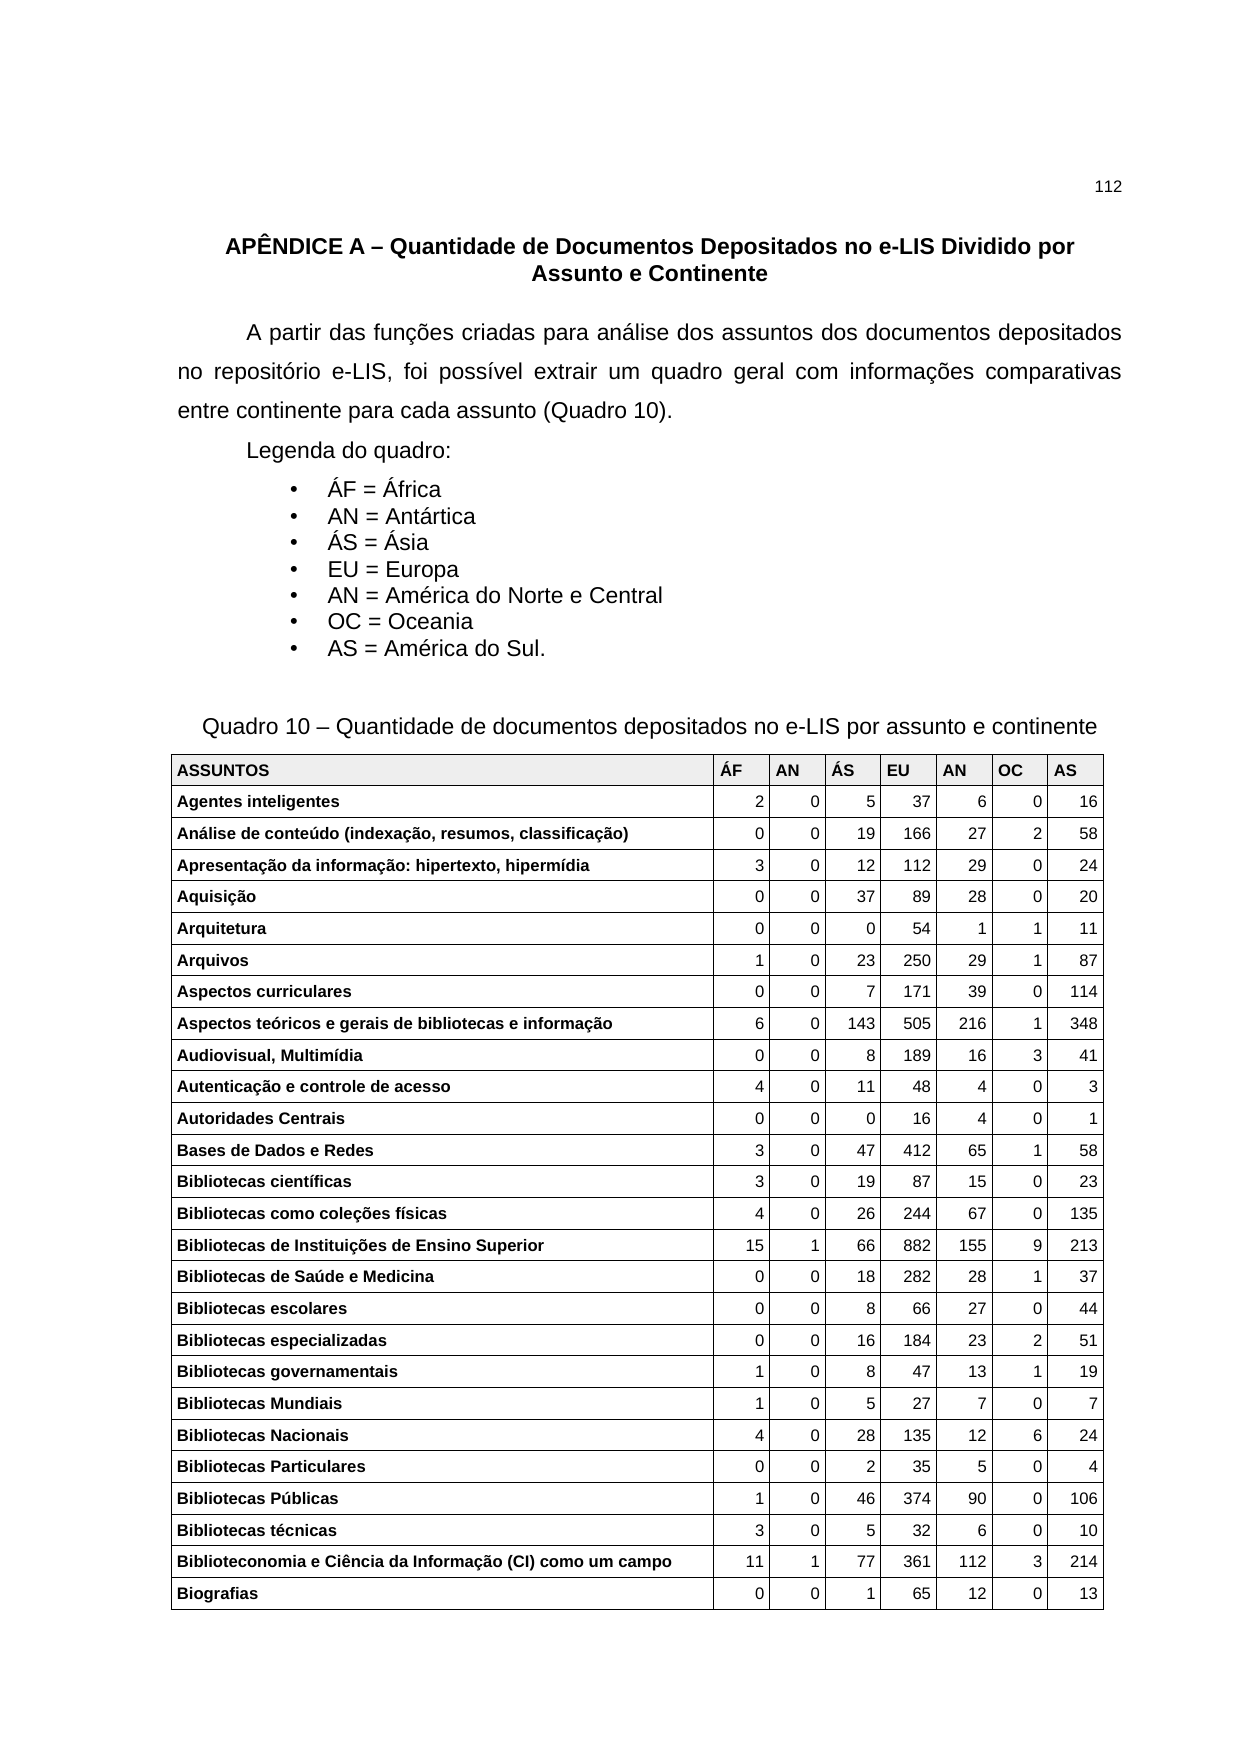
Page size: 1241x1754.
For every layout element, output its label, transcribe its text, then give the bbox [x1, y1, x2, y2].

table_cell 65 [937, 1135, 992, 1165]
table_cell Bibliotecas Nacionais [172, 1420, 713, 1450]
table_cell Bibliotecas escolares [172, 1293, 713, 1324]
table_cell 0 [826, 913, 880, 944]
table_cell 1 [714, 945, 769, 975]
table_cell 47 [826, 1135, 880, 1165]
table_cell 0 [714, 976, 769, 1007]
table_cell 65 [881, 1578, 936, 1609]
list ÁF = África [290, 476, 1122, 503]
table_cell 1 [1048, 1103, 1103, 1134]
table_cell 1 [937, 913, 992, 944]
text Quadro 10 – Quantidade de documentos depositados no e-LIS por assunto e continente [177, 713, 1122, 739]
table_cell 7 [937, 1388, 992, 1419]
table_cell 1 [770, 1230, 825, 1260]
table_cell 5 [826, 786, 880, 817]
table_cell 41 [1048, 1040, 1103, 1070]
table_cell 1 [826, 1578, 880, 1609]
table_cell 23 [826, 945, 880, 975]
table_cell 244 [881, 1198, 936, 1229]
table_cell 0 [770, 1166, 825, 1197]
table_cell 87 [881, 1166, 936, 1197]
table_cell 3 [993, 1546, 1047, 1577]
table_cell 1 [993, 913, 1047, 944]
table_cell 0 [770, 1578, 825, 1609]
table_cell 24 [1048, 1420, 1103, 1450]
table_cell 0 [770, 1388, 825, 1419]
table_cell 3 [714, 1515, 769, 1545]
table_cell 213 [1048, 1230, 1103, 1260]
table_cell 0 [993, 1198, 1047, 1229]
table_cell 77 [826, 1546, 880, 1577]
table_cell 143 [826, 1008, 880, 1039]
table_cell 0 [714, 1325, 769, 1355]
table_cell 6 [937, 1515, 992, 1545]
table_cell 0 [770, 1103, 825, 1134]
table_cell 214 [1048, 1546, 1103, 1577]
table_cell 24 [1048, 850, 1103, 880]
table_cell 0 [714, 1451, 769, 1482]
table_cell 0 [770, 1515, 825, 1545]
table_cell Apresentação da informação: hipertexto, hipermídia [172, 850, 713, 880]
table_header ÁS [826, 755, 880, 785]
table_cell 8 [826, 1293, 880, 1324]
table_cell 3 [714, 1135, 769, 1165]
subtitle APÊNDICE A – Quantidade de Documentos Depositados no e-LIS Dividido por Assunto e Continente [177, 233, 1122, 286]
table_cell 3 [714, 1166, 769, 1197]
table_cell 0 [714, 1293, 769, 1324]
table_cell 16 [1048, 786, 1103, 817]
table_cell 0 [993, 976, 1047, 1007]
table_cell 16 [881, 1103, 936, 1134]
table_cell 7 [1048, 1388, 1103, 1419]
table_cell 1 [993, 1008, 1047, 1039]
table_cell 13 [937, 1356, 992, 1387]
table_cell 0 [993, 1166, 1047, 1197]
table_cell 3 [993, 1040, 1047, 1070]
table_cell 16 [937, 1040, 992, 1070]
table_cell 0 [993, 1071, 1047, 1102]
table_cell 0 [714, 1261, 769, 1292]
table_cell 0 [993, 1293, 1047, 1324]
table_cell 27 [937, 1293, 992, 1324]
table_cell 1 [770, 1546, 825, 1577]
table_cell 4 [714, 1071, 769, 1102]
table_cell 0 [714, 1578, 769, 1609]
table_cell 28 [826, 1420, 880, 1450]
table_cell 0 [826, 1103, 880, 1134]
table_cell 26 [826, 1198, 880, 1229]
table_header OC [993, 755, 1047, 785]
table_cell 2 [714, 786, 769, 817]
table_cell 18 [826, 1261, 880, 1292]
table_cell 0 [993, 1103, 1047, 1134]
table_cell 0 [770, 1198, 825, 1229]
table_cell 28 [937, 1261, 992, 1292]
table_cell 0 [714, 913, 769, 944]
table_cell 0 [770, 1008, 825, 1039]
table_cell 0 [714, 1040, 769, 1070]
table_cell 0 [993, 1515, 1047, 1545]
list AS = América do Sul. [290, 634, 1122, 661]
table_cell 0 [993, 1388, 1047, 1419]
table_cell 37 [881, 786, 936, 817]
table_cell 58 [1048, 818, 1103, 849]
table_cell Bibliotecas técnicas [172, 1515, 713, 1545]
table_cell 0 [770, 850, 825, 880]
table_cell 58 [1048, 1135, 1103, 1165]
table_cell 1 [993, 1135, 1047, 1165]
table_cell 66 [826, 1230, 880, 1260]
table_cell 0 [770, 1261, 825, 1292]
table_cell Bibliotecas Públicas [172, 1483, 713, 1514]
table_cell 0 [993, 850, 1047, 880]
table_cell 4 [714, 1198, 769, 1229]
table_cell 20 [1048, 881, 1103, 912]
table_cell 155 [937, 1230, 992, 1260]
text Legenda do quadro: [177, 437, 1122, 463]
table_cell 67 [937, 1198, 992, 1229]
table_cell 882 [881, 1230, 936, 1260]
list AN = Antártica [290, 503, 1122, 529]
table_cell 184 [881, 1325, 936, 1355]
table_cell 87 [1048, 945, 1103, 975]
table_header ASSUNTOS [172, 755, 713, 785]
table_cell 29 [937, 850, 992, 880]
table_cell Aquisição [172, 881, 713, 912]
table_cell 135 [1048, 1198, 1103, 1229]
table_cell 44 [1048, 1293, 1103, 1324]
table_cell 2 [993, 1325, 1047, 1355]
table_cell 46 [826, 1483, 880, 1514]
table_cell 90 [937, 1483, 992, 1514]
table_cell 166 [881, 818, 936, 849]
table_cell 29 [937, 945, 992, 975]
table_cell Autenticação e controle de acesso [172, 1071, 713, 1102]
table_cell Agentes inteligentes [172, 786, 713, 817]
table_cell Autoridades Centrais [172, 1103, 713, 1134]
table_cell 0 [714, 1103, 769, 1134]
list AN = América do Norte e Central [290, 582, 1122, 608]
table_cell 1 [993, 1261, 1047, 1292]
table_cell 5 [826, 1515, 880, 1545]
table_cell 0 [770, 1356, 825, 1387]
table_cell 12 [826, 850, 880, 880]
table_cell 1 [993, 945, 1047, 975]
table_cell 0 [770, 1071, 825, 1102]
table_header AN [770, 755, 825, 785]
table_cell 505 [881, 1008, 936, 1039]
table_cell 0 [770, 1293, 825, 1324]
table_cell 28 [937, 881, 992, 912]
table_header AS [1048, 755, 1103, 785]
table_cell 0 [714, 881, 769, 912]
table_cell 32 [881, 1515, 936, 1545]
table_cell Bibliotecas científicas [172, 1166, 713, 1197]
table_cell Arquivos [172, 945, 713, 975]
table_cell 19 [826, 818, 880, 849]
table_cell 0 [770, 881, 825, 912]
table_cell 0 [770, 1451, 825, 1482]
table_cell 112 [937, 1546, 992, 1577]
table_cell Bibliotecas como coleções físicas [172, 1198, 713, 1229]
table_cell 0 [770, 1040, 825, 1070]
table_cell 6 [937, 786, 992, 817]
table_cell 11 [826, 1071, 880, 1102]
table_cell 2 [993, 818, 1047, 849]
table_cell 51 [1048, 1325, 1103, 1355]
table_cell 13 [1048, 1578, 1103, 1609]
table_cell 361 [881, 1546, 936, 1577]
table_cell 282 [881, 1261, 936, 1292]
table_cell 0 [770, 1135, 825, 1165]
table_cell 348 [1048, 1008, 1103, 1039]
table_cell 3 [714, 850, 769, 880]
table_cell 27 [881, 1388, 936, 1419]
table_header AN [937, 755, 992, 785]
table_cell Arquitetura [172, 913, 713, 944]
table_cell 216 [937, 1008, 992, 1039]
table_cell 1 [993, 1356, 1047, 1387]
list OC = Oceania [290, 608, 1122, 634]
table_cell 11 [714, 1546, 769, 1577]
table_cell 0 [993, 1451, 1047, 1482]
table_cell 0 [770, 976, 825, 1007]
table_cell 11 [1048, 913, 1103, 944]
table_cell 16 [826, 1325, 880, 1355]
table_cell 0 [770, 1325, 825, 1355]
table_cell Biografias [172, 1578, 713, 1609]
table_cell 0 [993, 1578, 1047, 1609]
table_cell 5 [826, 1388, 880, 1419]
table_cell 1 [714, 1388, 769, 1419]
table_cell 89 [881, 881, 936, 912]
table_cell 15 [937, 1166, 992, 1197]
text A partir das funções criadas para análise dos assuntos dos documentos depositados no repositório e-LIS, foi possível extrair um quadro geral com informações comparativas entre continente para cada assunto (Quadro 10). [177, 318, 1122, 424]
table_cell 0 [770, 818, 825, 849]
table_cell 0 [714, 818, 769, 849]
table_cell Bibliotecas governamentais [172, 1356, 713, 1387]
table_cell 374 [881, 1483, 936, 1514]
table_cell 54 [881, 913, 936, 944]
table_cell Audiovisual, Multimídia [172, 1040, 713, 1070]
table_cell 3 [1048, 1071, 1103, 1102]
table_cell 0 [770, 786, 825, 817]
table_cell 66 [881, 1293, 936, 1324]
table_cell Bibliotecas de Instituições de Ensino Superior [172, 1230, 713, 1260]
table_cell 6 [714, 1008, 769, 1039]
table_cell 106 [1048, 1483, 1103, 1514]
list ÁS = Ásia [290, 529, 1122, 556]
table_cell 19 [826, 1166, 880, 1197]
table_cell 0 [993, 881, 1047, 912]
table_cell 7 [826, 976, 880, 1007]
table_cell 15 [714, 1230, 769, 1260]
table_cell 135 [881, 1420, 936, 1450]
table_cell 114 [1048, 976, 1103, 1007]
table_cell 9 [993, 1230, 1047, 1260]
table_cell 23 [1048, 1166, 1103, 1197]
table_cell 2 [826, 1451, 880, 1482]
table_cell 12 [937, 1578, 992, 1609]
table_cell 4 [1048, 1451, 1103, 1482]
table_cell 112 [881, 850, 936, 880]
table_cell 250 [881, 945, 936, 975]
table_header ÁF [714, 755, 769, 785]
table_cell 189 [881, 1040, 936, 1070]
table_cell 27 [937, 818, 992, 849]
table_cell 0 [993, 1483, 1047, 1514]
table_cell 5 [937, 1451, 992, 1482]
table_cell Aspectos teóricos e gerais de bibliotecas e informação [172, 1008, 713, 1039]
table_cell 23 [937, 1325, 992, 1355]
table_cell Bibliotecas de Saúde e Medicina [172, 1261, 713, 1292]
table_cell 10 [1048, 1515, 1103, 1545]
table_cell 8 [826, 1040, 880, 1070]
table_cell 4 [937, 1103, 992, 1134]
table_cell Análise de conteúdo (indexação, resumos, classificação) [172, 818, 713, 849]
table_cell 39 [937, 976, 992, 1007]
table_cell 412 [881, 1135, 936, 1165]
table_cell 8 [826, 1356, 880, 1387]
table_cell 48 [881, 1071, 936, 1102]
table_cell 0 [770, 1420, 825, 1450]
table_cell 0 [770, 1483, 825, 1514]
table_cell 35 [881, 1451, 936, 1482]
table_cell 171 [881, 976, 936, 1007]
list EU = Europa [290, 556, 1122, 582]
table_cell 1 [714, 1356, 769, 1387]
table_header EU [881, 755, 936, 785]
table_cell 0 [770, 913, 825, 944]
table_cell Bibliotecas Particulares [172, 1451, 713, 1482]
table_cell Biblioteconomia e Ciência da Informação (CI) como um campo [172, 1546, 713, 1577]
table_cell Bibliotecas Mundiais [172, 1388, 713, 1419]
table_cell Bases de Dados e Redes [172, 1135, 713, 1165]
table_cell 0 [770, 945, 825, 975]
table_cell 47 [881, 1356, 936, 1387]
table_cell 6 [993, 1420, 1047, 1450]
table_cell 0 [993, 786, 1047, 817]
table_cell 4 [937, 1071, 992, 1102]
table_cell 12 [937, 1420, 992, 1450]
table_cell 37 [826, 881, 880, 912]
table_cell Aspectos curriculares [172, 976, 713, 1007]
table_cell 4 [714, 1420, 769, 1450]
table_cell 1 [714, 1483, 769, 1514]
table_cell 19 [1048, 1356, 1103, 1387]
table_cell 37 [1048, 1261, 1103, 1292]
table_cell Bibliotecas especializadas [172, 1325, 713, 1355]
